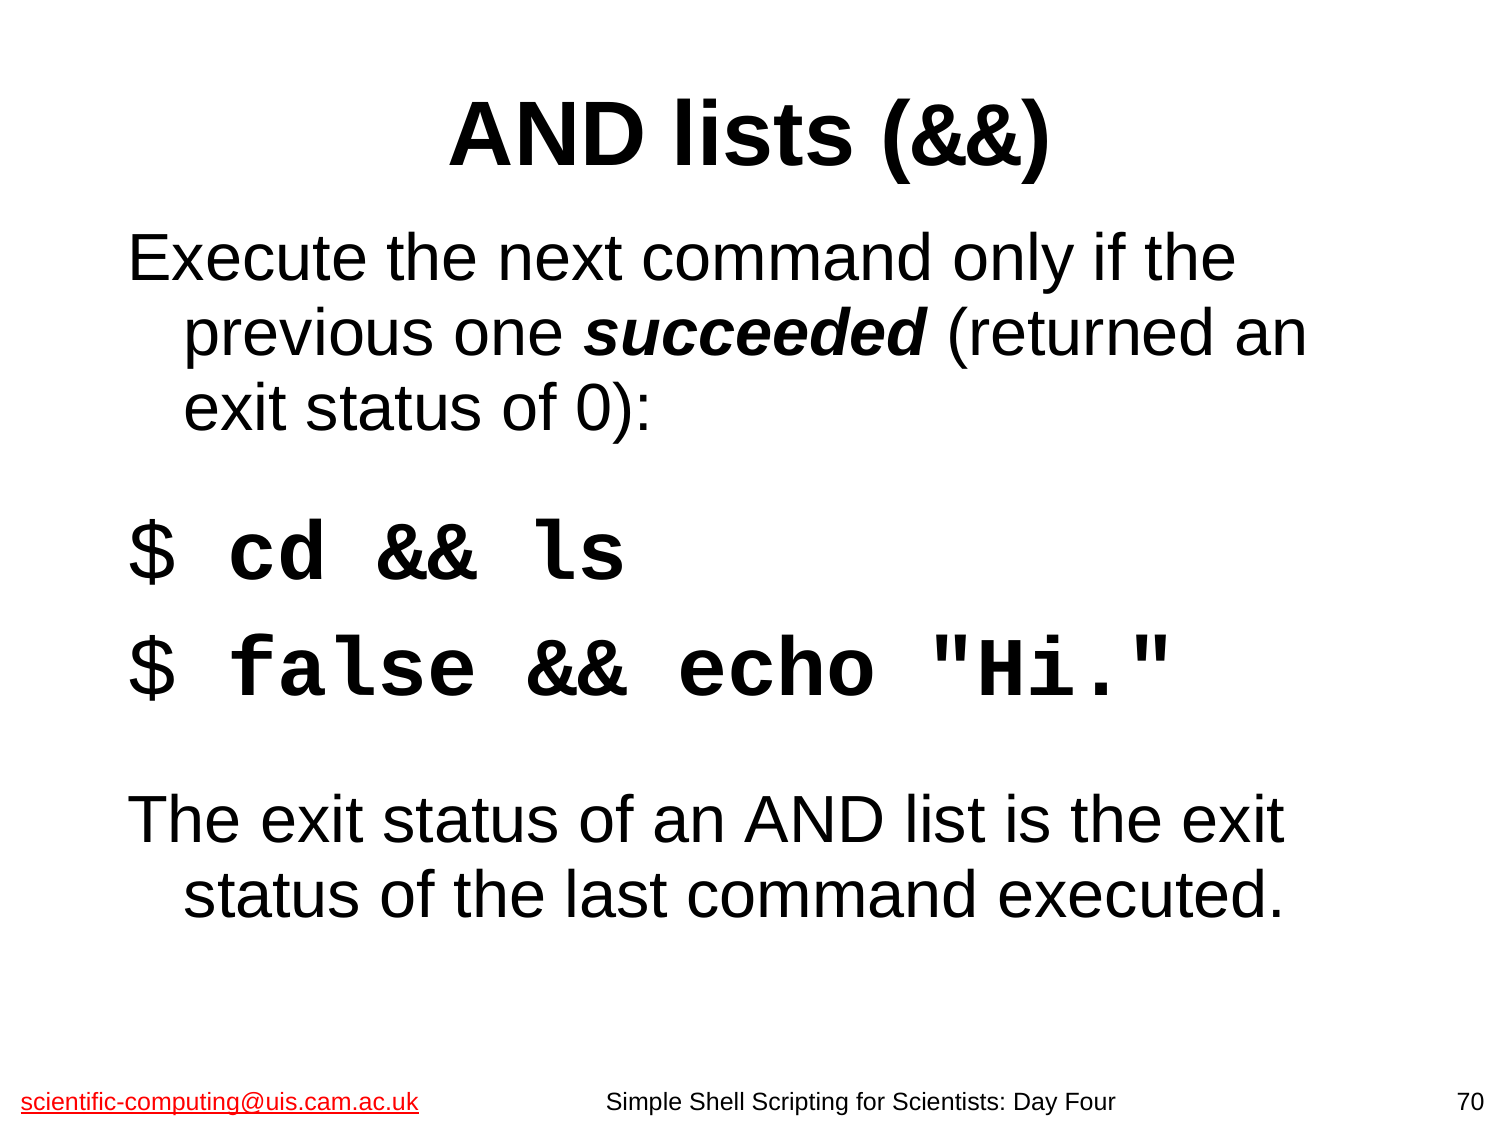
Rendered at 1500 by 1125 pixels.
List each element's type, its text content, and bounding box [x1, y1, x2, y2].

title AND lists (&&) [112, 74, 1388, 201]
list Execute the next command only if the previous one succeeded (returned an exit status of 0): $ cd && ls $ false && echo "Hi." The exit status of an AND list is the exit status of the last command executed. [112, 212, 1388, 1051]
